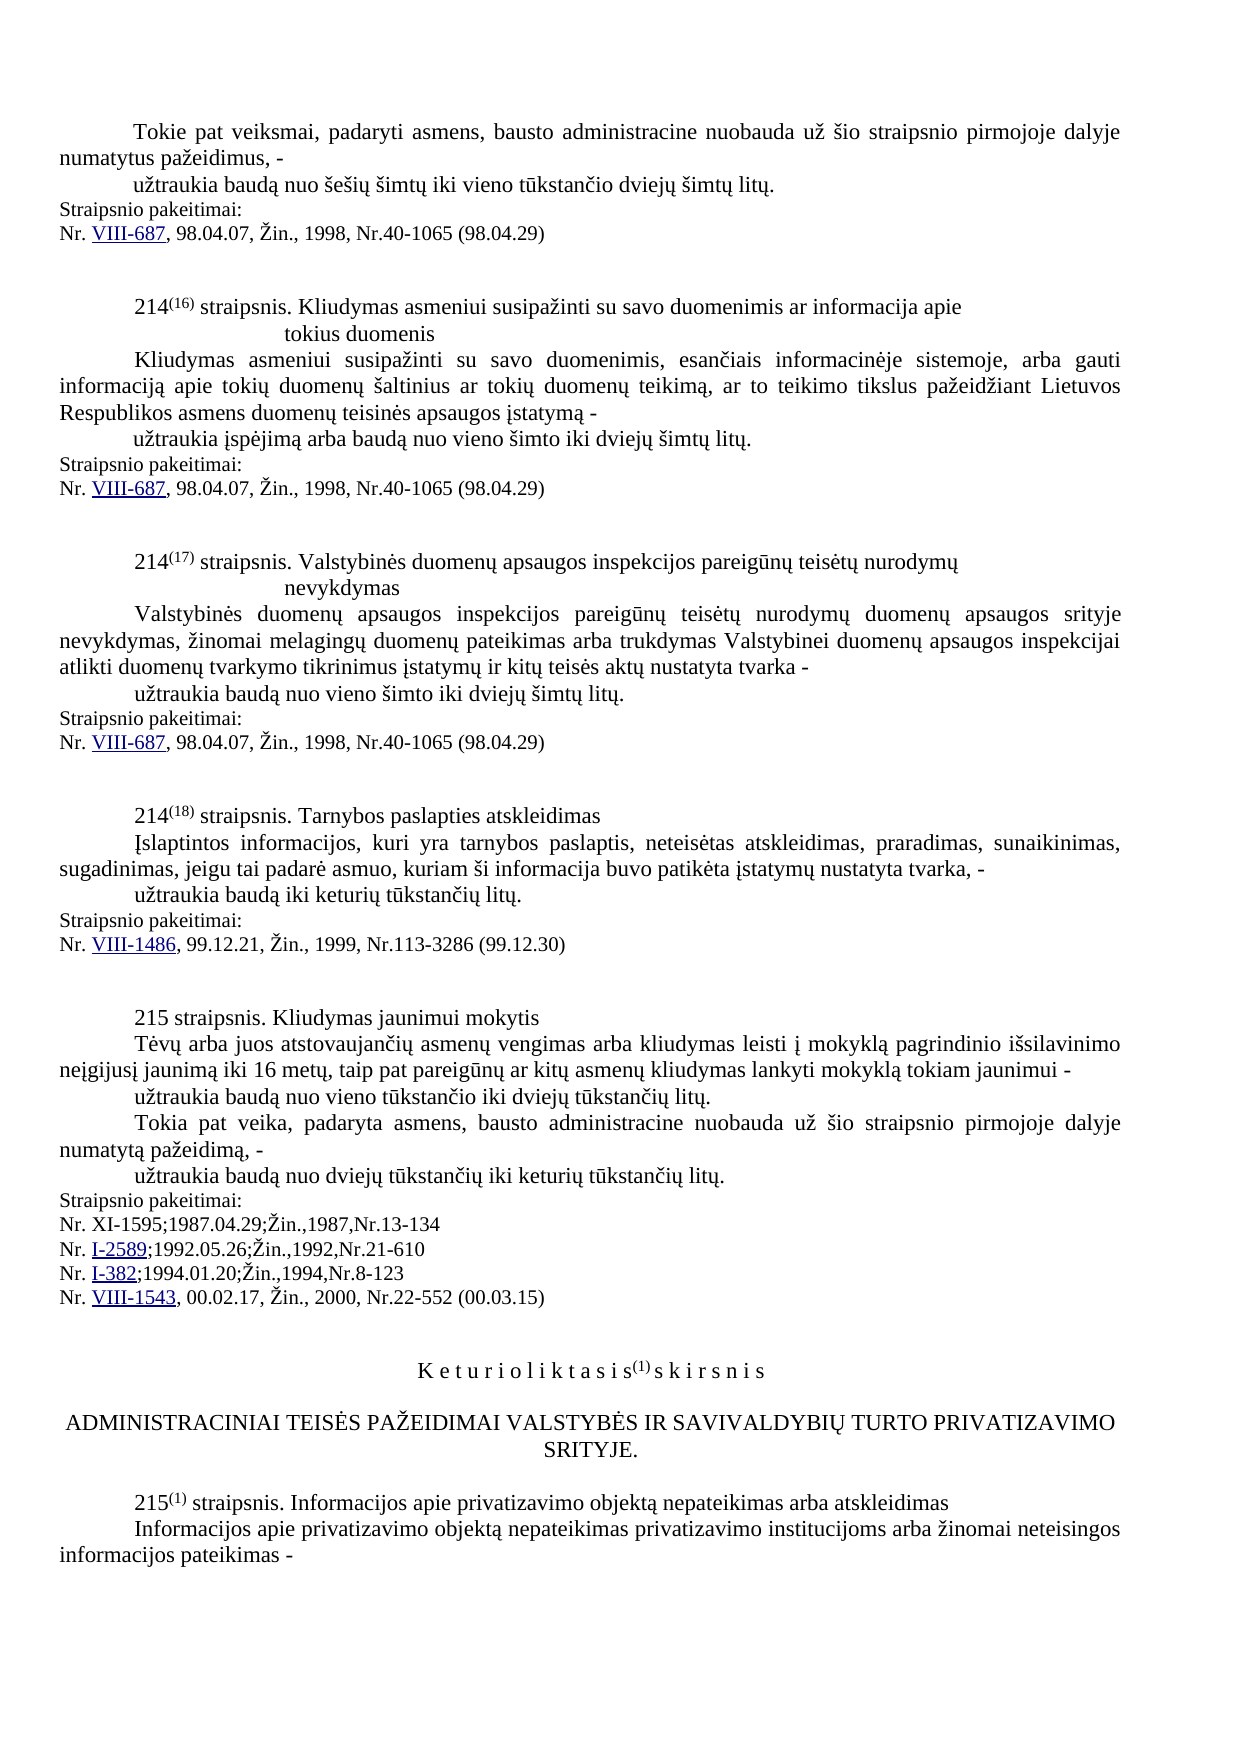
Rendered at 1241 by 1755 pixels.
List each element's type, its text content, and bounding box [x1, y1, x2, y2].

text Nr. VIII-687, 98.04.07, Žin., 1998, Nr.40-1065 (98.04.29) [59, 221, 1122, 245]
text Straipsnio pakeitimai: [59, 1188, 1122, 1212]
text užtraukia baudą nuo dviejų tūkstančių iki keturių tūkstančių litų. [59, 1162, 1122, 1188]
text 215 straipsnis. Kliudymas jaunimui mokytis [59, 1004, 1122, 1030]
text 214(17) straipsnis. Valstybinės duomenų apsaugos inspekcijos pareigūnų teisėtų nurodymų [134, 548, 1122, 574]
text 214(16) straipsnis. Kliudymas asmeniui susipažinti su savo duomenimis ar informacija apie [134, 293, 1122, 320]
text užtraukia baudą nuo šešių šimtų iki vieno tūkstančio dviejų šimtų litų. [59, 171, 1122, 197]
text Straipsnio pakeitimai: [59, 908, 1122, 932]
text nevykdymas [284, 574, 1122, 601]
text 215(1) straipsnis. Informacijos apie privatizavimo objektą nepateikimas arba atskleidimas [134, 1488, 1122, 1515]
text Nr. VIII-1543, 00.02.17, Žin., 2000, Nr.22-552 (00.03.15) [59, 1284, 1122, 1309]
text Nr. I-382;1994.01.20;Žin.,1994,Nr.8-123 [59, 1261, 1122, 1284]
text Nr. XI-1595;1987.04.29;Žin.,1987,Nr.13-134 [59, 1212, 1122, 1236]
text tokius duomenis [284, 320, 1122, 346]
text 214(18) straipsnis. Tarnybos paslapties atskleidimas [59, 802, 1122, 828]
text užtraukia įspėjimą arba baudą nuo vieno šimto iki dviejų šimtų litų. [59, 425, 1122, 452]
text Straipsnio pakeitimai: [59, 197, 1122, 221]
text Nr. I-2589;1992.05.26;Žin.,1992,Nr.21-610 [59, 1236, 1122, 1261]
text K e t u r i o l i k t a s i s(1) s k i r s n i s [59, 1357, 1122, 1383]
text Tokie pat veiksmai, padaryti asmens, bausto administracine nuobauda už šio straipsnio pirmojoje dalyje numatytus pažeidimus, - [59, 118, 1122, 171]
text Nr. VIII-1486, 99.12.21, Žin., 1999, Nr.113-3286 (99.12.30) [59, 932, 1122, 956]
text užtraukia baudą nuo vieno šimto iki dviejų šimtų litų. [59, 679, 1122, 706]
text Nr. VIII-687, 98.04.07, Žin., 1998, Nr.40-1065 (98.04.29) [59, 476, 1122, 500]
text užtraukia baudą nuo vieno tūkstančio iki dviejų tūkstančių litų. [59, 1083, 1122, 1109]
text Tėvų arba juos atstovaujančių asmenų vengimas arba kliudymas leisti į mokyklą pagrindinio išsilavinimo neįgijusį jaunimą iki 16 metų, taip pat pareigūnų ar kitų asmenų kliudymas lankyti mokyklą tokiam jaunimui - [59, 1030, 1122, 1083]
text Straipsnio pakeitimai: [59, 452, 1122, 476]
text ADMINISTRACINIAI TEISĖS PAŽEIDIMAI VALSTYBĖS IR SAVIVALDYBIŲ TURTO PRIVATIZAVIMO SRITYJE. [59, 1409, 1122, 1462]
text Kliudymas asmeniui susipažinti su savo duomenimis, esančiais informacinėje sistemoje, arba gauti informaciją apie tokių duomenų šaltinius ar tokių duomenų teikimą, ar to teikimo tikslus pažeidžiant Lietuvos Respublikos asmens duomenų teisinės apsaugos įstatymą - [59, 346, 1122, 425]
text Straipsnio pakeitimai: [59, 706, 1122, 730]
text Valstybinės duomenų apsaugos inspekcijos pareigūnų teisėtų nurodymų duomenų apsaugos srityje nevykdymas, žinomai melagingų duomenų pateikimas arba trukdymas Valstybinei duomenų apsaugos inspekcijai atlikti duomenų tvarkymo tikrinimus įstatymų ir kitų teisės aktų nustatyta tvarka - [59, 601, 1122, 679]
text užtraukia baudą iki keturių tūkstančių litų. [134, 881, 1122, 908]
text Tokia pat veika, padaryta asmens, bausto administracine nuobauda už šio straipsnio pirmojoje dalyje numatytą pažeidimą, - [59, 1109, 1122, 1162]
text Nr. VIII-687, 98.04.07, Žin., 1998, Nr.40-1065 (98.04.29) [59, 730, 1122, 754]
text Įslaptintos informacijos, kuri yra tarnybos paslaptis, neteisėtas atskleidimas, praradimas, sunaikinimas, sugadinimas, jeigu tai padarė asmuo, kuriam ši informacija buvo patikėta įstatymų nustatyta tvarka, - [59, 828, 1122, 881]
text Informacijos apie privatizavimo objektą nepateikimas privatizavimo institucijoms arba žinomai neteisingos informacijos pateikimas - [59, 1515, 1122, 1568]
